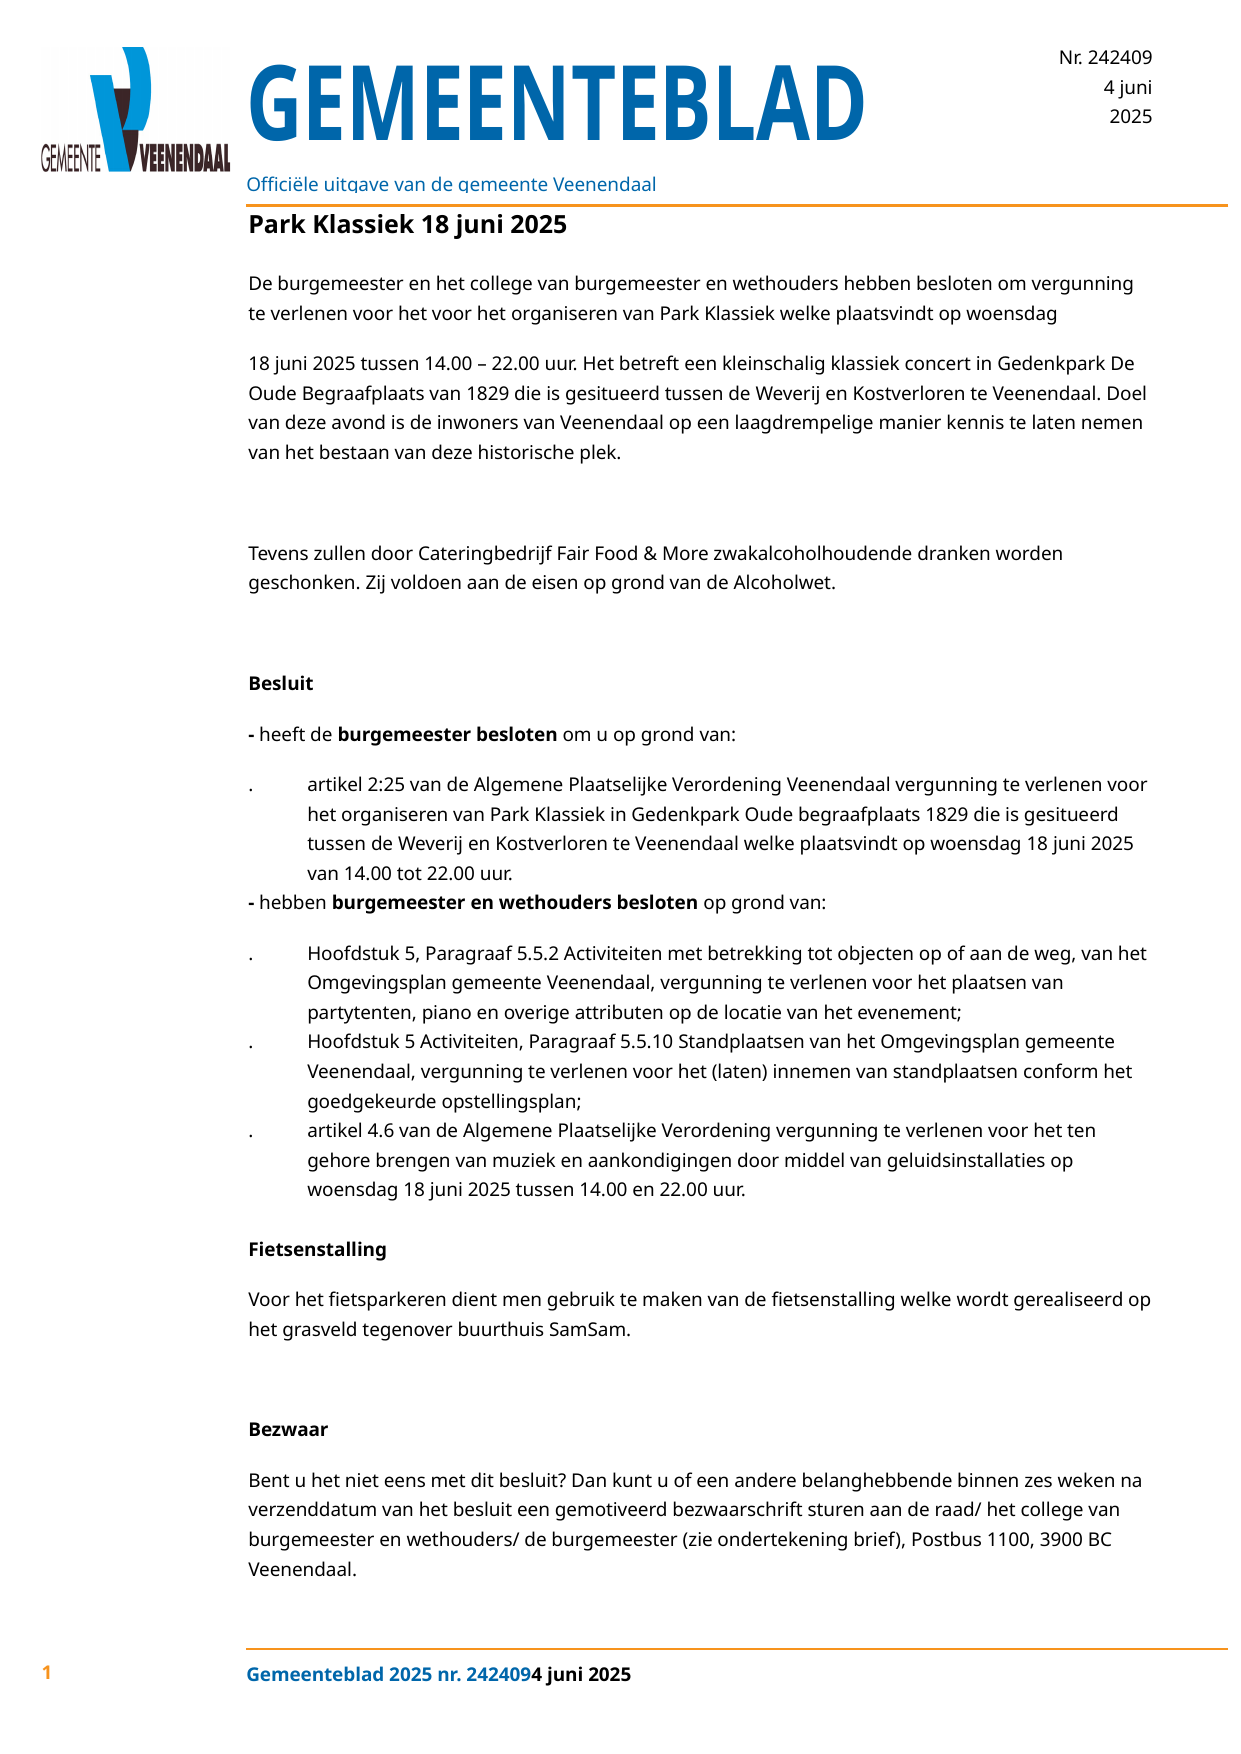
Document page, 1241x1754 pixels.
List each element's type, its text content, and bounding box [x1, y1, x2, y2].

text - hebben burgemeester en wethouders besloten op grond van: [248, 889, 1152, 915]
list artikel 4.6 van de Algemene Plaatselijke Verordening vergunning te verlenen voor het ten gehore brengen van muziek en aankondigingen door middel van geluidsinstallaties op woensdag 18 juni 2025 tussen 14.00 en 22.00 uur. [248, 1117, 1152, 1202]
text - heeft de burgemeester besloten om u op grond van: [248, 721, 1152, 746]
picture [41, 47, 130, 172]
text 18 juni 2025 tussen 14.00 – 22.00 uur. Het betreft een kleinschalig klassiek concert in Gedenkpark De Oude Begraafplaats van 1829 die is gesitueerd tussen de Weverij en Kostverloren te Veenendaal. Doel van deze avond is de inwoners van Veenendaal op een laagdrempelige manier kennis te laten nemen van het bestaan van deze historische plek. [248, 350, 1152, 465]
list Hoofdstuk 5, Paragraaf 5.5.2 Activiteiten met betrekking tot objecten op of aan de weg, van het Omgevingsplan gemeente Veenendaal, vergunning te verlenen voor het plaatsen van partytenten, piano en overige attributen op de locatie van het evenement; [248, 940, 1152, 1025]
text De burgemeester en het college van burgemeester en wethouders hebben besloten om vergunning te verlenen voor het voor het organiseren van Park Klassiek welke plaatsvindt op woensdag [248, 270, 1152, 326]
text Bezwaar [248, 1417, 1152, 1442]
list artikel 2:25 van de Algemene Plaatselijke Verordening Veenendaal vergunning te verlenen voor het organiseren van Park Klassiek in Gedenkpark Oude begraafplaats 1829 die is gesitueerd tussen de Weverij en Kostverloren te Veenendaal welke plaatsvindt op woensdag 18 juni 2025 van 14.00 tot 22.00 uur. [248, 771, 1152, 886]
text Voor het fietsparkeren dient men gebruik te maken van de fietsenstalling welke wordt gerealiseerd op het grasveld tegenover buurthuis SamSam. [248, 1286, 1152, 1341]
text Fietsenstalling [248, 1236, 1152, 1261]
text Bent u het niet eens met dit besluit? Dan kunt u of een andere belanghebbende binnen zes weken na verzenddatum van het besluit een gemotiveerd bezwaarschrift sturen aan de raad/ het college van burgemeester en wethouders/ de burgemeester (zie ondertekening brief), Postbus 1100, 3900 BC Veenendaal. [248, 1467, 1152, 1581]
text Park Klassiek 18 juni 2025 [248, 207, 1152, 241]
text Tevens zullen door Cateringbedrijf Fair Food & More zwakalcoholhoudende dranken worden geschonken. Zij voldoen aan de eisen op grond van de Alcoholwet. [248, 540, 1152, 595]
list Hoofdstuk 5 Activiteiten, Paragraaf 5.5.10 Standplaatsen van het Omgevingsplan gemeente Veenendaal, vergunning te verlenen voor het (laten) innemen van standplaatsen conform het goedgekeurde opstellingsplan; [248, 1029, 1152, 1113]
picture [123, 47, 231, 172]
text Besluit [248, 670, 1152, 696]
